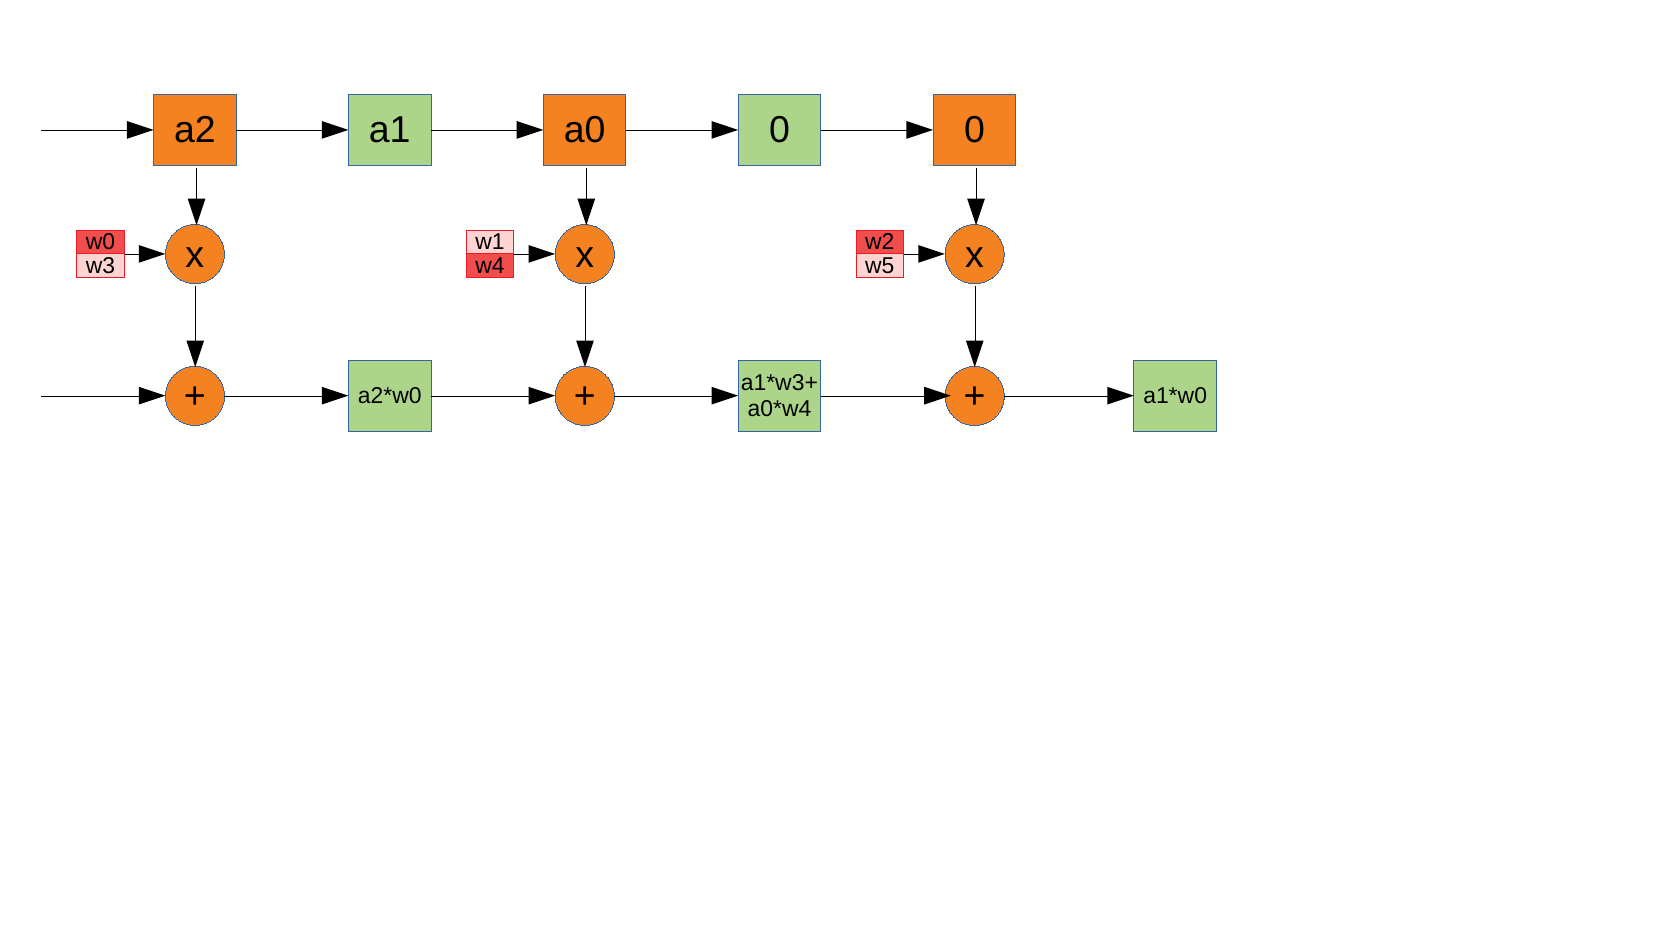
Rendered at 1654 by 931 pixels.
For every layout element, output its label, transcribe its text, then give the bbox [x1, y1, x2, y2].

text_box w1 [466, 230, 514, 253]
text_box a0 [543, 94, 626, 166]
text_box w4 [466, 253, 514, 278]
text_box 0 [933, 94, 1016, 166]
text_box a1 [348, 94, 432, 166]
text_box w5 [856, 253, 904, 278]
text_box x [945, 224, 1005, 284]
text_box 0 [738, 94, 821, 166]
text_box + [945, 366, 1005, 426]
text_box x [165, 224, 225, 284]
text_box a1*w3+ a0*w4 [738, 360, 821, 432]
text_box a1*w0 [1133, 360, 1217, 432]
text_box w0 [76, 230, 125, 253]
text_box w3 [76, 253, 125, 278]
text_box + [555, 366, 615, 426]
text_box + [165, 366, 225, 426]
text_box w2 [856, 230, 904, 253]
text_box x [555, 224, 615, 284]
text_box a2 [153, 94, 237, 166]
text_box a2*w0 [348, 360, 432, 432]
